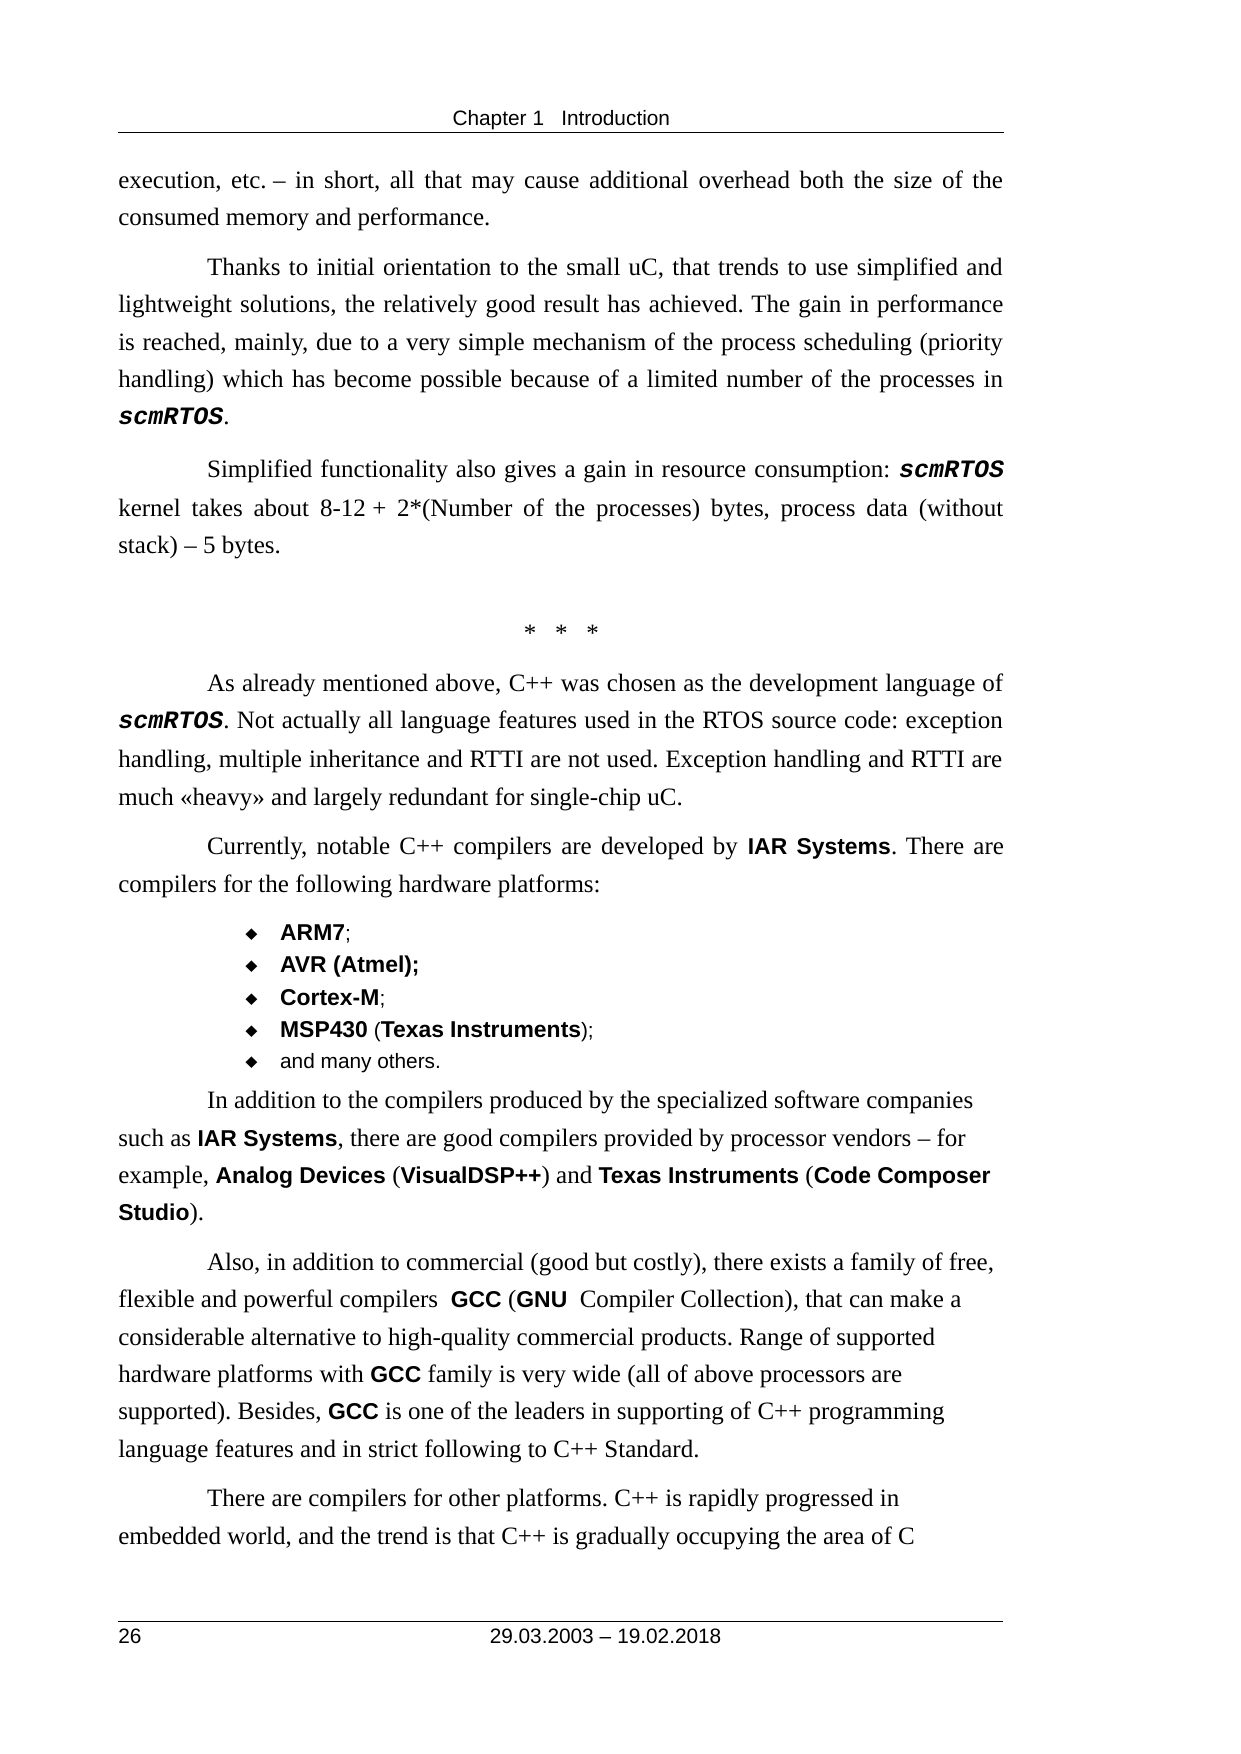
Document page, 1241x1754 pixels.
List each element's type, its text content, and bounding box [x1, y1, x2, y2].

text Thanks to initial orientation to the small uC, that trends to use simplified and lightweight solutions, the relatively good result has achieved. The gain in performance is reached, mainly, due to a very simple mechanism of the process scheduling (priority handling) which has become possible because of a limited number of the processes in scmRTOS. [118, 252, 1004, 432]
list ARM7; [245, 918, 1004, 945]
text execution, etc. – in short, all that may cause additional overhead both the size of the consumed memory and performance. [118, 165, 1004, 231]
list and many others. [245, 1049, 1004, 1073]
text In addition to the compilers produced by the specialized software companies such as IAR Systems, there are good compilers provided by processor vendors – for example, Analog Devices (VisualDSP++) and Texas Instruments (Code Composer Studio). [118, 1086, 1004, 1226]
text Currently, notable C++ compilers are developed by IAR Systems. There are compilers for the following hardware platforms: [118, 831, 1004, 897]
text * * * [118, 618, 1004, 647]
text There are compilers for other platforms. C++ is rapidly progressed in embedded world, and the trend is that C++ is gradually occupying the area of C [118, 1483, 1004, 1549]
text As already mentioned above, C++ was chosen as the development language of scmRTOS. Not actually all language features used in the RTOS source code: exception handling, multiple inheritance and RTTI are not used. Exception handling and RTTI are much «heavy» and largely redundant for single-chip uC. [118, 668, 1004, 810]
list AVR (Atmel); [245, 951, 1004, 977]
list MSP430 (Texas Instruments); [245, 1016, 1004, 1043]
text Also, in addition to commercial (good but costly), there exists a family of free, flexible and powerful compilers GCC (GNU Compiler Collection), that can make a considerable alternative to high-quality commercial products. Range of supported hardware platforms with GCC family is very wide (all of above processors are supported). Besides, GCC is one of the leaders in supporting of C++ programming language features and in strict following to C++ Standard. [118, 1247, 1004, 1462]
list Cortex-M; [245, 984, 1004, 1010]
text Simplified functionality also gives a gain in resource consumption: scmRTOS kernel takes about 8-12 + 2*(Number of the processes) bytes, process data (without stack) – 5 bytes. [118, 454, 1004, 559]
